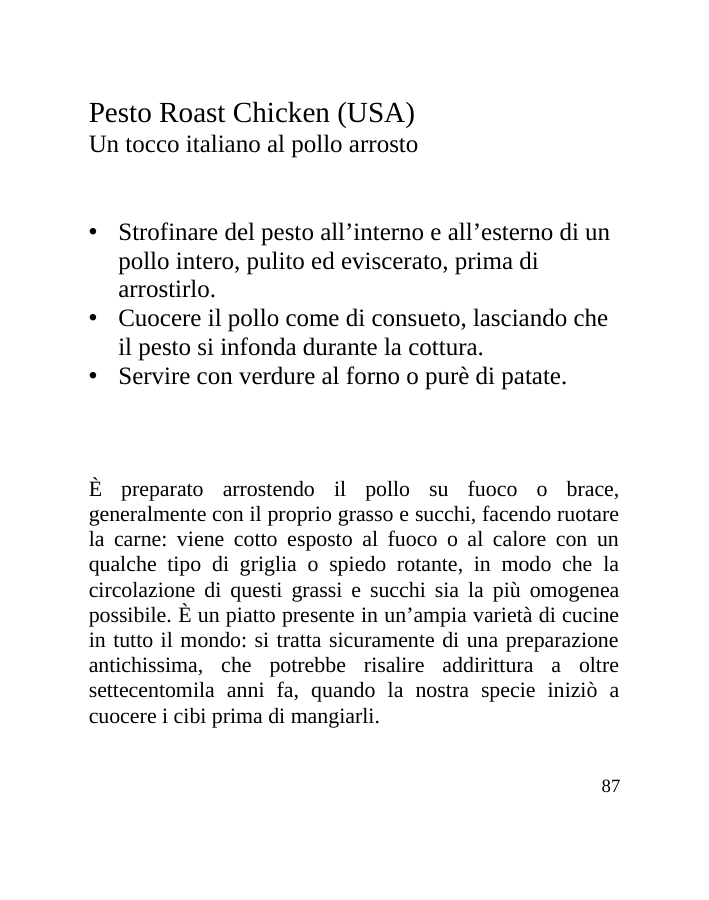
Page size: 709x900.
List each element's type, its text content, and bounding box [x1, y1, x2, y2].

list Servire con verdure al forno o purè di patate. [88, 361, 620, 389]
list Strofinare del pesto all’interno e all’esterno di un pollo intero, pulito ed eviscerato, prima di arrostirlo. [88, 217, 620, 303]
text Un tocco italiano al pollo arrosto [88, 129, 620, 158]
text è preparato arrostendo il pollo su fuoco o brace, generalmente con il proprio grasso e succhi, facendo ruotare la carne: viene cotto esposto al fuoco o al calore con un qualche tipo di griglia o spiedo rotante, in modo che la circolazione di questi grassi e succhi sia la più omogenea possibile. è un piatto presente in un’ampia varietà di cucine in tutto il mondo: si tratta sicuramente di una preparazione antichissima, che potrebbe risalire addirittura a oltre settecentomila anni fa, quando la nostra specie iniziò a cuocere i cibi prima di mangiarli. [88, 476, 620, 728]
text Pesto Roast Chicken (USA) [88, 96, 620, 129]
list Cuocere il pollo come di consueto, lasciando che il pesto si infonda durante la cottura. [88, 303, 620, 361]
